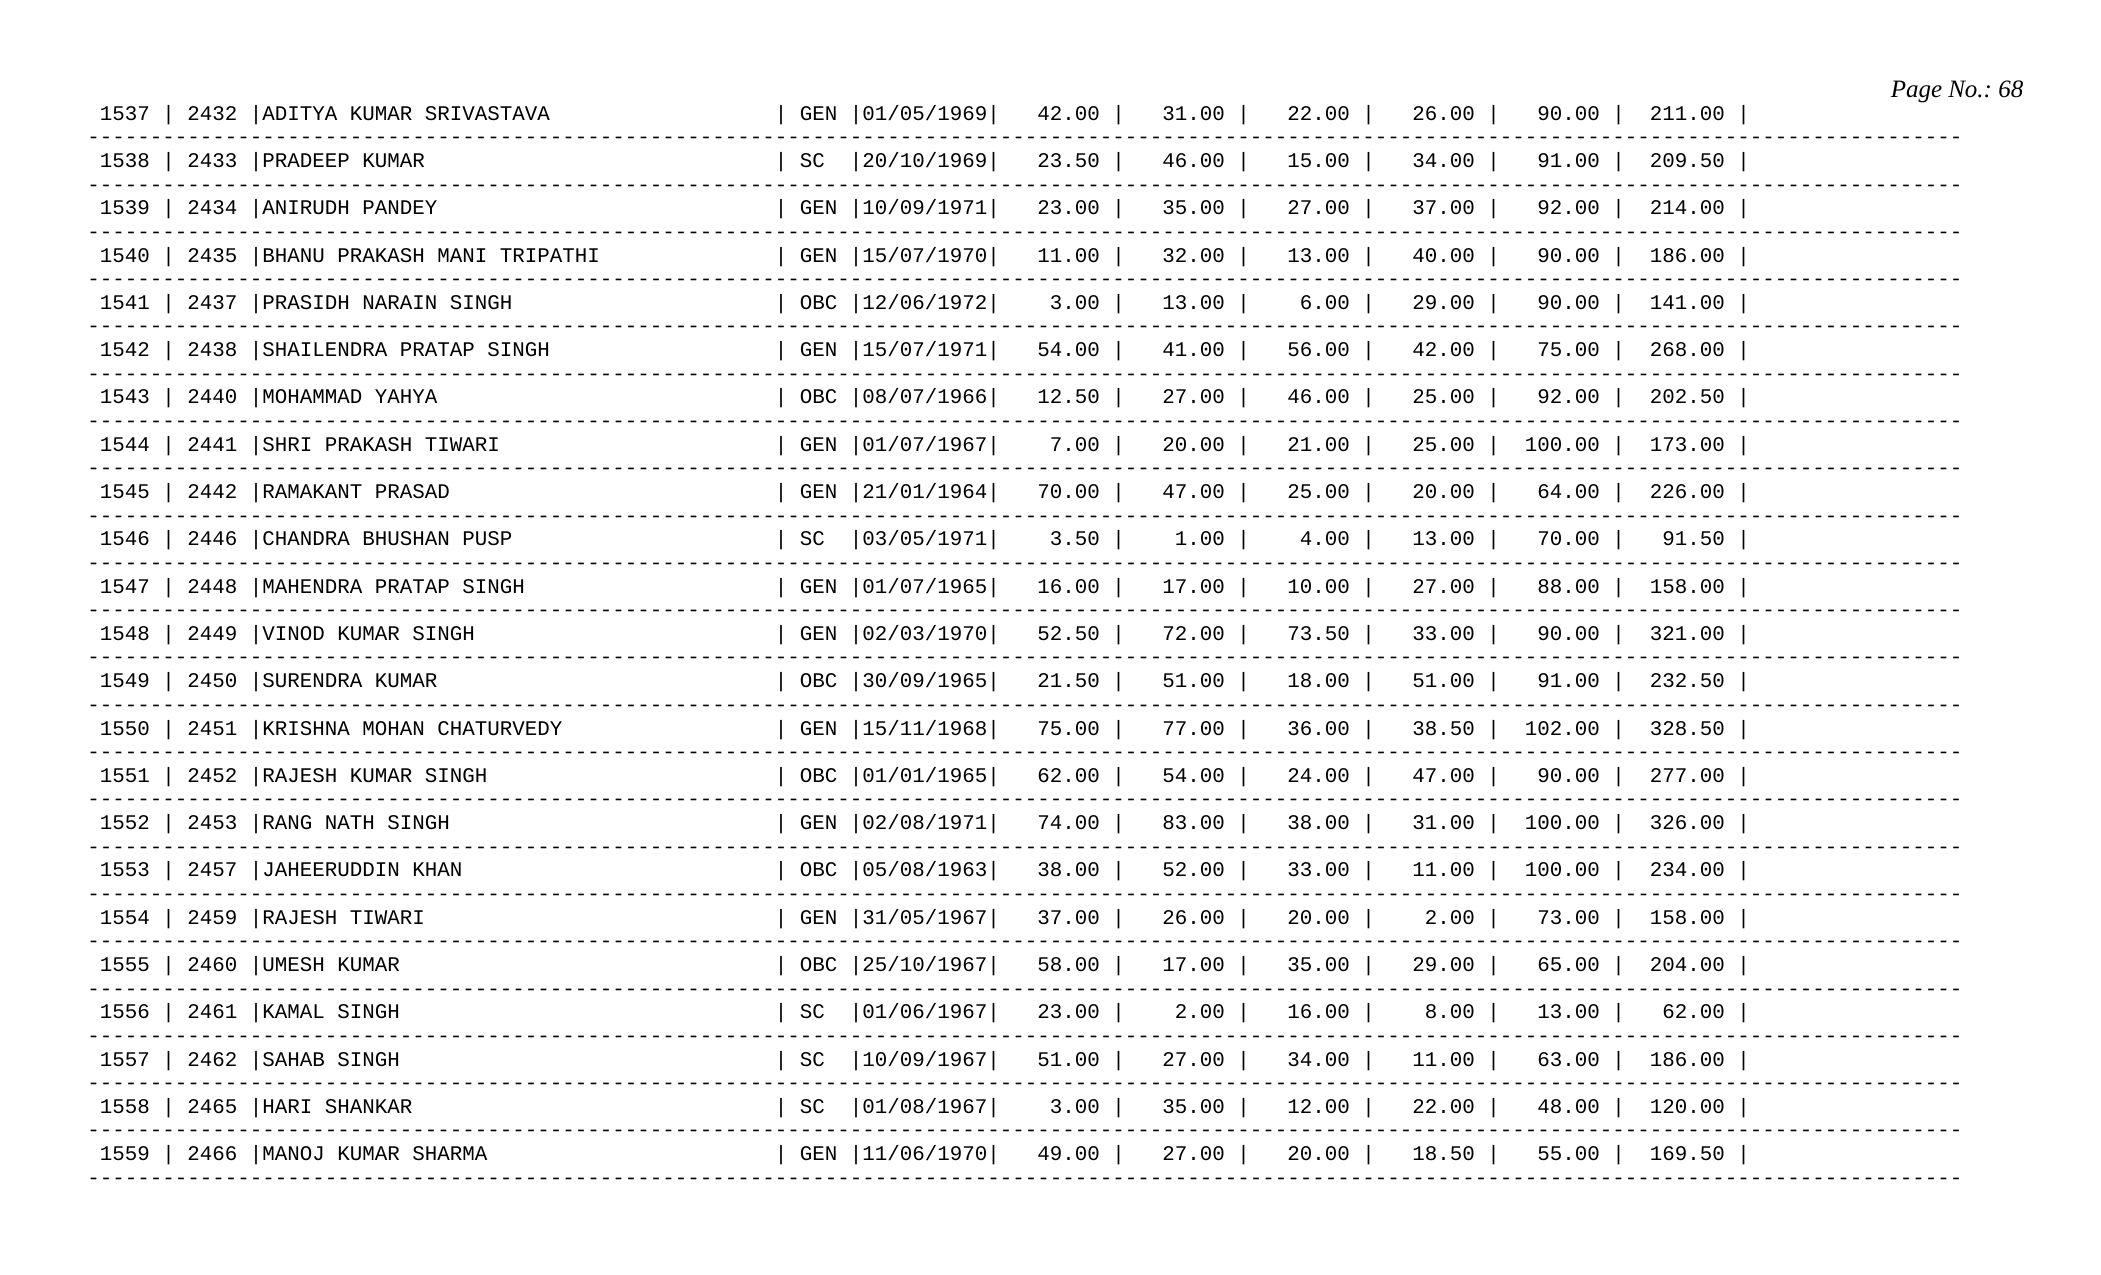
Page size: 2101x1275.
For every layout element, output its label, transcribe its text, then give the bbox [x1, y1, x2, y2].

text ------------------------------------------------------------------------------------------------------------------------------------------------------ [87, 788, 2025, 812]
text ------------------------------------------------------------------------------------------------------------------------------------------------------ [87, 1167, 2025, 1190]
text 1548 | 2449 |VINOD KUMAR SINGH | GEN |02/03/1970| 52.50 | 72.00 | 73.50 | 33.00 | 90.00 | 321.00 | [87, 623, 2025, 647]
text ------------------------------------------------------------------------------------------------------------------------------------------------------ [87, 316, 2025, 339]
text 1537 | 2432 |ADITYA KUMAR SRIVASTAVA | GEN |01/05/1969| 42.00 | 31.00 | 22.00 | 26.00 | 90.00 | 211.00 | [87, 103, 2025, 126]
text ------------------------------------------------------------------------------------------------------------------------------------------------------ [87, 694, 2025, 717]
text 1539 | 2434 |ANIRUDH PANDEY | GEN |10/09/1971| 23.00 | 35.00 | 27.00 | 37.00 | 92.00 | 214.00 | [87, 197, 2025, 221]
text 1558 | 2465 |HARI SHANKAR | SC |01/08/1967| 3.00 | 35.00 | 12.00 | 22.00 | 48.00 | 120.00 | [87, 1096, 2025, 1119]
text ------------------------------------------------------------------------------------------------------------------------------------------------------ [87, 883, 2025, 907]
text 1540 | 2435 |BHANU PRAKASH MANI TRIPATHI | GEN |15/07/1970| 11.00 | 32.00 | 13.00 | 40.00 | 90.00 | 186.00 | [87, 244, 2025, 268]
text 1555 | 2460 |UMESH KUMAR | OBC |25/10/1967| 58.00 | 17.00 | 35.00 | 29.00 | 65.00 | 204.00 | [87, 954, 2025, 978]
text ------------------------------------------------------------------------------------------------------------------------------------------------------ [87, 221, 2025, 244]
text ------------------------------------------------------------------------------------------------------------------------------------------------------ [87, 1025, 2025, 1048]
text ------------------------------------------------------------------------------------------------------------------------------------------------------ [87, 930, 2025, 954]
text 1545 | 2442 |RAMAKANT PRASAD | GEN |21/01/1964| 70.00 | 47.00 | 25.00 | 20.00 | 64.00 | 226.00 | [87, 481, 2025, 505]
text 1541 | 2437 |PRASIDH NARAIN SINGH | OBC |12/06/1972| 3.00 | 13.00 | 6.00 | 29.00 | 90.00 | 141.00 | [87, 292, 2025, 316]
text 1559 | 2466 |MANOJ KUMAR SHARMA | GEN |11/06/1970| 49.00 | 27.00 | 20.00 | 18.50 | 55.00 | 169.50 | [87, 1143, 2025, 1167]
text 1549 | 2450 |SURENDRA KUMAR | OBC |30/09/1965| 21.50 | 51.00 | 18.00 | 51.00 | 91.00 | 232.50 | [87, 670, 2025, 694]
text 1544 | 2441 |SHRI PRAKASH TIWARI | GEN |01/07/1967| 7.00 | 20.00 | 21.00 | 25.00 | 100.00 | 173.00 | [87, 434, 2025, 457]
text 1554 | 2459 |RAJESH TIWARI | GEN |31/05/1967| 37.00 | 26.00 | 20.00 | 2.00 | 73.00 | 158.00 | [87, 907, 2025, 930]
text ------------------------------------------------------------------------------------------------------------------------------------------------------ [87, 647, 2025, 670]
text 1538 | 2433 |PRADEEP KUMAR | SC |20/10/1969| 23.50 | 46.00 | 15.00 | 34.00 | 91.00 | 209.50 | [87, 150, 2025, 174]
text 1552 | 2453 |RANG NATH SINGH | GEN |02/08/1971| 74.00 | 83.00 | 38.00 | 31.00 | 100.00 | 326.00 | [87, 812, 2025, 836]
text ------------------------------------------------------------------------------------------------------------------------------------------------------ [87, 1119, 2025, 1143]
text 1542 | 2438 |SHAILENDRA PRATAP SINGH | GEN |15/07/1971| 54.00 | 41.00 | 56.00 | 42.00 | 75.00 | 268.00 | [87, 339, 2025, 363]
text ------------------------------------------------------------------------------------------------------------------------------------------------------ [87, 363, 2025, 386]
text ------------------------------------------------------------------------------------------------------------------------------------------------------ [87, 978, 2025, 1001]
text ------------------------------------------------------------------------------------------------------------------------------------------------------ [87, 599, 2025, 623]
text 1543 | 2440 |MOHAMMAD YAHYA | OBC |08/07/1966| 12.50 | 27.00 | 46.00 | 25.00 | 92.00 | 202.50 | [87, 386, 2025, 410]
text 1546 | 2446 |CHANDRA BHUSHAN PUSP | SC |03/05/1971| 3.50 | 1.00 | 4.00 | 13.00 | 70.00 | 91.50 | [87, 528, 2025, 552]
text 1551 | 2452 |RAJESH KUMAR SINGH | OBC |01/01/1965| 62.00 | 54.00 | 24.00 | 47.00 | 90.00 | 277.00 | [87, 765, 2025, 788]
text ------------------------------------------------------------------------------------------------------------------------------------------------------ [87, 126, 2025, 150]
text 1557 | 2462 |SAHAB SINGH | SC |10/09/1967| 51.00 | 27.00 | 34.00 | 11.00 | 63.00 | 186.00 | [87, 1048, 2025, 1072]
text ------------------------------------------------------------------------------------------------------------------------------------------------------ [87, 174, 2025, 197]
text ------------------------------------------------------------------------------------------------------------------------------------------------------ [87, 505, 2025, 528]
text ------------------------------------------------------------------------------------------------------------------------------------------------------ [87, 410, 2025, 434]
text ------------------------------------------------------------------------------------------------------------------------------------------------------ [87, 552, 2025, 576]
text 1547 | 2448 |MAHENDRA PRATAP SINGH | GEN |01/07/1965| 16.00 | 17.00 | 10.00 | 27.00 | 88.00 | 158.00 | [87, 576, 2025, 599]
text ------------------------------------------------------------------------------------------------------------------------------------------------------ [87, 741, 2025, 765]
text ------------------------------------------------------------------------------------------------------------------------------------------------------ [87, 836, 2025, 859]
text ------------------------------------------------------------------------------------------------------------------------------------------------------ [87, 268, 2025, 292]
text 1553 | 2457 |JAHEERUDDIN KHAN | OBC |05/08/1963| 38.00 | 52.00 | 33.00 | 11.00 | 100.00 | 234.00 | [87, 859, 2025, 883]
text 1550 | 2451 |KRISHNA MOHAN CHATURVEDY | GEN |15/11/1968| 75.00 | 77.00 | 36.00 | 38.50 | 102.00 | 328.50 | [87, 717, 2025, 741]
text 1556 | 2461 |KAMAL SINGH | SC |01/06/1967| 23.00 | 2.00 | 16.00 | 8.00 | 13.00 | 62.00 | [87, 1001, 2025, 1025]
text ------------------------------------------------------------------------------------------------------------------------------------------------------ [87, 1072, 2025, 1096]
text ------------------------------------------------------------------------------------------------------------------------------------------------------ [87, 457, 2025, 481]
